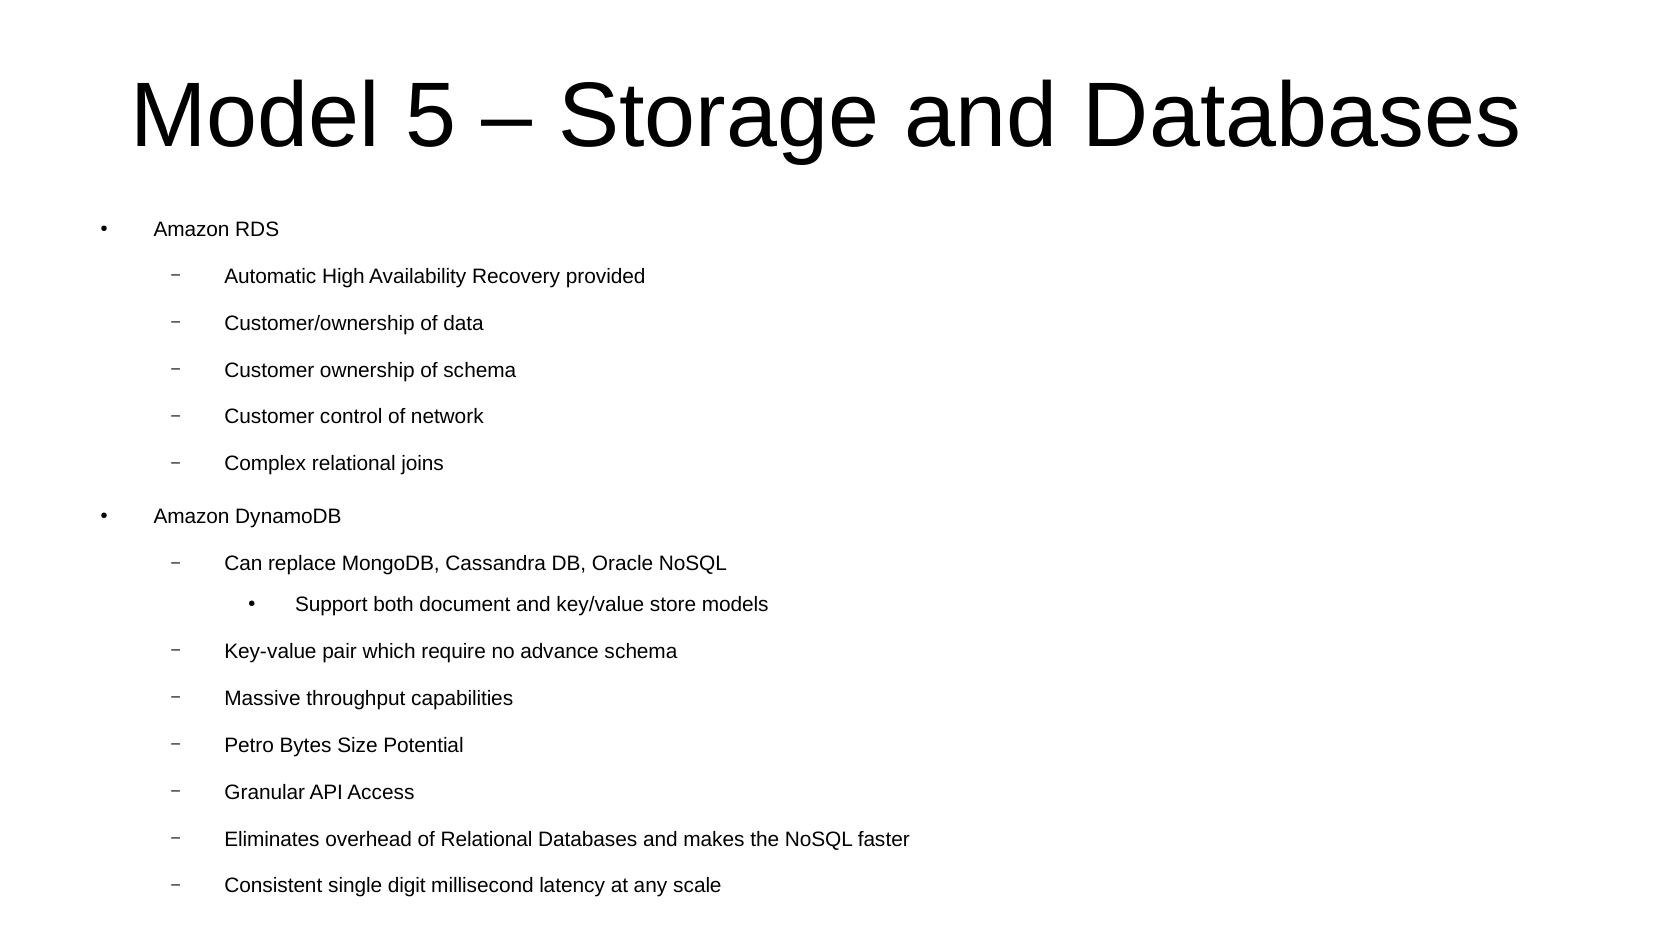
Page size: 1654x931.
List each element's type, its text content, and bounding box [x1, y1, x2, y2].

title Model 5 – Storage and Databases [82, 37, 1571, 193]
list Amazon RDS Automatic High Availability Recovery provided Customer/ownership of data Customer ownership of schema Customer control of network Complex relational joins Amazon DynamoDB Can replace MongoDB, Cassandra DB, Oracle NoSQL Support both document and key/value store models Key-value pair which require no advance schema Massive throughput capabilities Petro Bytes Size Potential Granular API Access Eliminates overhead of Relational Databases and makes the NoSQL faster Consistent single digit millisecond latency at any scale [82, 217, 1621, 901]
